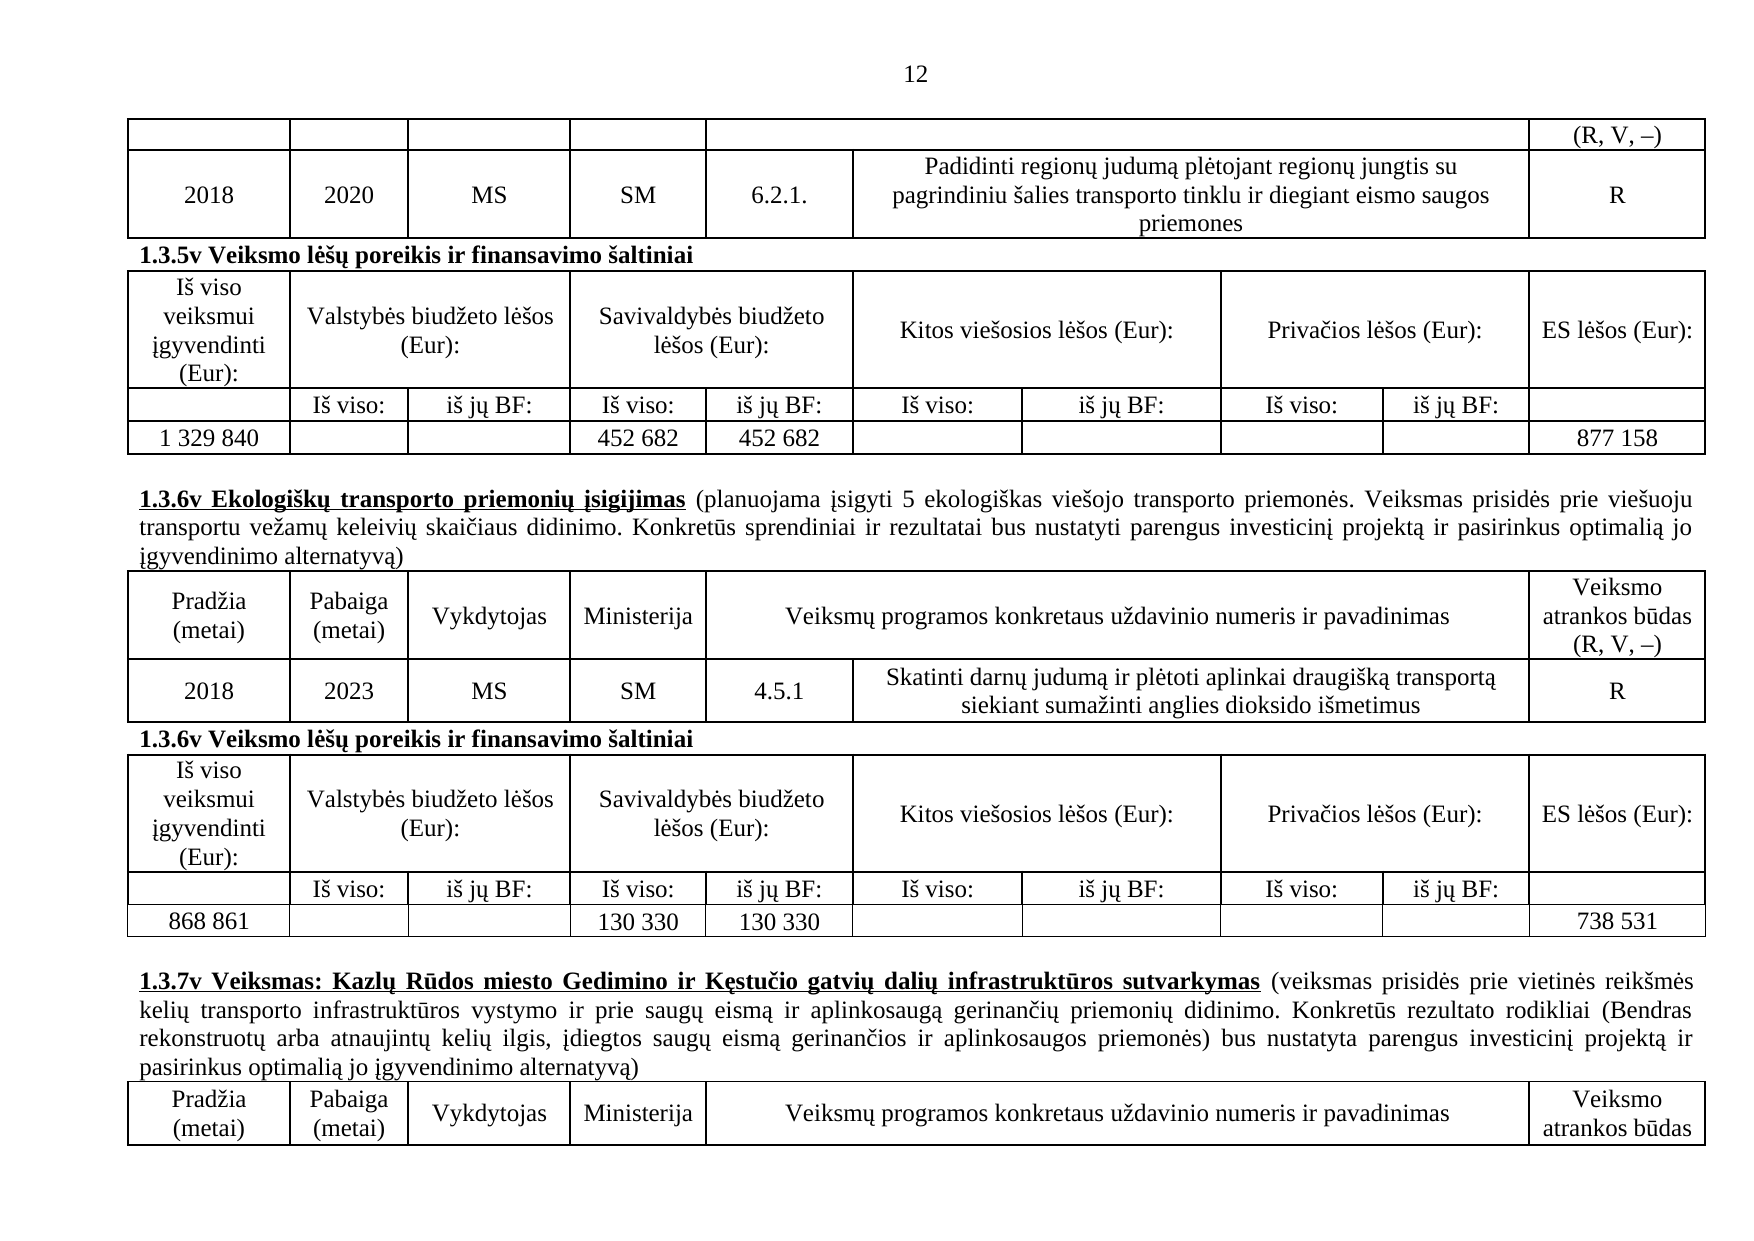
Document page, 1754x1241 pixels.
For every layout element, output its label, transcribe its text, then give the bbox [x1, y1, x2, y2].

table_cell Iš viso: [854, 389, 1021, 420]
table_cell [1738, 420, 1754, 453]
table_cell Pradžia (metai) [129, 1082, 289, 1143]
table_cell [1713, 270, 1738, 387]
table_cell [571, 120, 705, 149]
table_cell [1222, 422, 1382, 453]
table_cell 1 329 840 [129, 422, 289, 453]
table_cell Privačios lėšos (Eur): [1222, 756, 1528, 871]
table_cell 2020 [291, 151, 407, 237]
table_cell [409, 905, 570, 936]
table_cell [1706, 270, 1712, 387]
table_cell 2018 [129, 660, 289, 721]
table_cell 2023 [291, 660, 407, 721]
table_cell Iš viso veiksmui įgyvendinti (Eur): [129, 272, 289, 387]
table_cell 1.3.6v Veiksmo lėšų poreikis ir finansavimo šaltiniai [128, 723, 1705, 753]
table_cell [1706, 754, 1712, 871]
table_cell [1738, 149, 1754, 237]
table_cell [1383, 905, 1529, 936]
table_cell [1738, 387, 1754, 420]
table_cell [1713, 387, 1738, 420]
table_cell iš jų BF: [707, 873, 852, 903]
table_cell [1705, 237, 1712, 270]
table_cell [1023, 422, 1220, 453]
table_cell [1384, 422, 1528, 453]
table_cell [1713, 149, 1738, 237]
table_cell Vykdytojas [409, 1082, 569, 1143]
table_cell [1713, 871, 1738, 903]
table_cell 130 330 [571, 905, 705, 936]
table_cell Iš viso: [571, 389, 705, 420]
table_cell [1738, 570, 1754, 658]
table_cell 738 531 [1530, 905, 1705, 936]
table_cell [1713, 1081, 1738, 1143]
table_cell [1713, 118, 1738, 149]
table_cell [129, 389, 289, 420]
table_cell [1706, 658, 1712, 721]
table_cell Iš viso veiksmui įgyvendinti (Eur): [129, 756, 289, 871]
table_cell Kitos viešosios lėšos (Eur): [854, 272, 1220, 387]
table_cell 130 330 [706, 905, 852, 936]
table_cell [1713, 420, 1738, 453]
table_cell [1713, 570, 1738, 658]
table_cell Iš viso: [571, 873, 705, 903]
table_cell [1738, 871, 1754, 903]
table_cell [854, 422, 1021, 453]
table_cell [290, 905, 408, 936]
table_cell 452 682 [707, 422, 852, 453]
table_cell iš jų BF: [707, 389, 852, 420]
table_cell ES lėšos (Eur): [1530, 756, 1704, 871]
table_cell 4.5.1 [707, 660, 852, 721]
table_cell 1.3.7v Veiksmas: Kazlų Rūdos miesto Gedimino ir Kęstučio gatvių dalių infrastruktūros sutvarkymas (veiksmas prisidės prie vietinės reikšmės kelių transporto infrastruktūros vystymo ir prie saugų eismą ir aplinkosaugą gerinančių priemonių didinimo. Konkretūs rezultato rodikliai (Bendras rekonstruotų arba atnaujintų kelių ilgis, įdiegtos saugų eismą gerinančios ir aplinkosaugos priemonės) bus nustatyta parengus investicinį projektą ir pasirinkus optimalią jo įgyvendinimo alternatyvą) [128, 937, 1705, 1081]
table_cell [1706, 420, 1712, 453]
table_cell Veiksmų programos konkretaus uždavinio numeris ir pavadinimas [707, 1082, 1528, 1143]
table_cell 1.3.5v Veiksmo lėšų poreikis ir finansavimo šaltiniai [128, 239, 1705, 270]
table_cell [129, 120, 289, 149]
table_cell [1738, 904, 1754, 936]
table_cell [291, 422, 407, 453]
table_cell iš jų BF: [1384, 389, 1528, 420]
table_cell Veiksmo atrankos būdas [1530, 1082, 1704, 1143]
table_cell 6.2.1. [707, 151, 852, 237]
table_cell [1713, 904, 1738, 936]
table_cell [1738, 1081, 1754, 1143]
table_cell iš jų BF: [1384, 873, 1528, 903]
table_cell SM [571, 151, 705, 237]
table_cell Valstybės biudžeto lėšos (Eur): [291, 756, 569, 871]
table_cell [1738, 754, 1754, 871]
table_cell R [1530, 660, 1704, 721]
table_cell Ministerija [571, 572, 705, 658]
table_cell MS [409, 151, 569, 237]
table_cell [1738, 721, 1754, 753]
table_cell Iš viso: [291, 873, 407, 903]
table_cell [1713, 754, 1738, 871]
table_cell Privačios lėšos (Eur): [1222, 272, 1528, 387]
table_cell [1023, 905, 1220, 936]
table_cell [1706, 387, 1712, 420]
table_cell Vykdytojas [409, 572, 569, 658]
table_cell [1713, 453, 1738, 570]
table_cell [409, 422, 569, 453]
table_cell [1705, 936, 1712, 1081]
table_cell 1.3.6v Ekologiškų transporto priemonių įsigijimas (planuojama įsigyti 5 ekologiškas viešojo transporto priemonės. Veiksmas prisidės prie viešuoju transportu vežamų keleivių skaičiaus didinimo. Konkretūs sprendiniai ir rezultatai bus nustatyti parengus investicinį projektą ir pasirinkus optimalią jo įgyvendinimo alternatyvą) [128, 455, 1705, 570]
table_cell [1530, 389, 1704, 420]
table_cell Pabaiga (metai) [291, 572, 407, 658]
table_cell Veiksmo atrankos būdas (R, V, –) [1530, 572, 1704, 658]
table_cell R [1530, 151, 1704, 237]
table_cell [1713, 658, 1738, 721]
table_cell Iš viso: [291, 389, 407, 420]
table_cell [1713, 237, 1738, 270]
table_cell [291, 120, 407, 149]
table_cell 877 158 [1530, 422, 1704, 453]
table_cell Ministerija [571, 1082, 705, 1143]
table_cell [1706, 871, 1712, 903]
table_cell iš jų BF: [1023, 389, 1220, 420]
table_cell [1706, 904, 1712, 936]
table_cell [1738, 936, 1754, 1081]
table_cell ES lėšos (Eur): [1530, 272, 1704, 387]
table_cell Veiksmų programos konkretaus uždavinio numeris ir pavadinimas [707, 572, 1528, 658]
table_cell MS [409, 660, 569, 721]
table_cell [1738, 237, 1754, 270]
table_cell [1705, 453, 1712, 570]
table_cell iš jų BF: [409, 389, 569, 420]
table_cell [1530, 873, 1704, 903]
table_cell [129, 873, 289, 903]
table_cell Pradžia (metai) [129, 572, 289, 658]
table_cell [1713, 936, 1738, 1081]
table_cell [1706, 570, 1712, 658]
table_cell Iš viso: [1222, 873, 1382, 903]
table_cell iš jų BF: [1023, 873, 1220, 903]
table_cell Savivaldybės biudžeto lėšos (Eur): [571, 756, 852, 871]
table_cell 452 682 [571, 422, 705, 453]
table_cell SM [571, 660, 705, 721]
table_cell 868 861 [128, 905, 289, 936]
table_cell [1705, 721, 1712, 753]
table_cell Kitos viešosios lėšos (Eur): [854, 756, 1220, 871]
table_cell [1706, 149, 1712, 237]
table_cell Iš viso: [1222, 389, 1382, 420]
table_cell [409, 120, 569, 149]
table_cell (R, V, –) [1530, 120, 1704, 149]
table_cell [1738, 270, 1754, 387]
table_cell Pabaiga (metai) [291, 1082, 407, 1143]
table_cell [1221, 905, 1382, 936]
table_cell Iš viso: [854, 873, 1021, 903]
table_cell [1738, 658, 1754, 721]
table_cell iš jų BF: [409, 873, 569, 903]
table_cell Valstybės biudžeto lėšos (Eur): [291, 272, 569, 387]
table_cell [1713, 721, 1738, 753]
table_cell Savivaldybės biudžeto lėšos (Eur): [571, 272, 852, 387]
table_cell [1706, 1081, 1712, 1143]
table_cell 2018 [129, 151, 289, 237]
table_cell [1738, 118, 1754, 149]
table_cell [853, 905, 1022, 936]
table_cell [1738, 453, 1754, 570]
table_cell [1706, 118, 1712, 149]
table_cell Padidinti regionų judumą plėtojant regionų jungtis su pagrindiniu šalies transporto tinklu ir diegiant eismo saugos priemones [854, 151, 1528, 237]
table_cell [707, 120, 1528, 149]
table_cell Skatinti darnų judumą ir plėtoti aplinkai draugišką transportą siekiant sumažinti anglies dioksido išmetimus [854, 660, 1528, 721]
